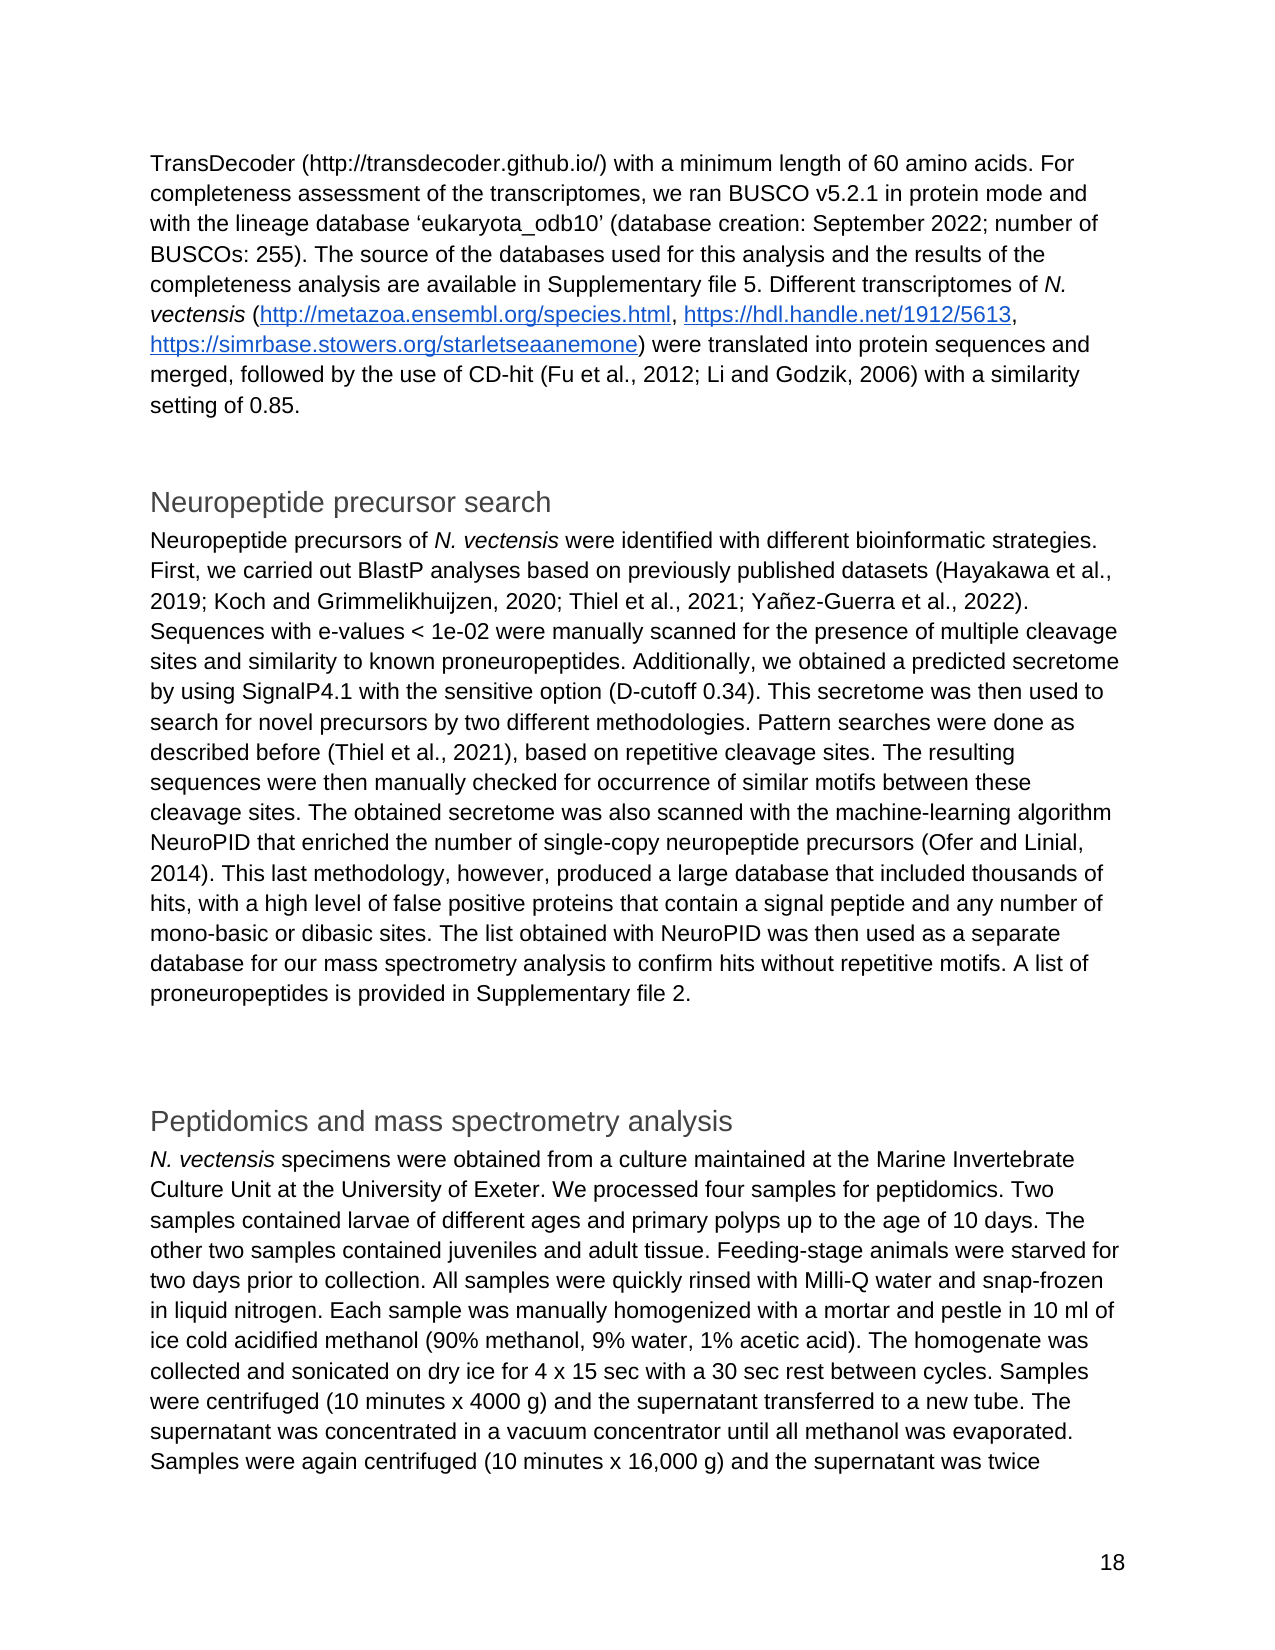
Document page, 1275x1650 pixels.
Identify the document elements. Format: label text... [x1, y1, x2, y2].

subtitle Peptidomics and mass spectrometry analysis [150, 1104, 1125, 1138]
text N. vectensis specimens were obtained from a culture maintained at the Marine Invertebrate Culture Unit at the University of Exeter. We processed four samples for peptidomics. Two samples contained larvae of different ages and primary polyps up to the age of 10 days. The other two samples contained juveniles and adult tissue. Feeding-stage animals were starved for two days prior to collection. All samples were quickly rinsed with Milli-Q water and snap-frozen in liquid nitrogen. Each sample was manually homogenized with a mortar and pestle in 10 ml of ice cold acidified methanol (90% methanol, 9% water, 1% acetic acid). The homogenate was collected and sonicated on dry ice for 4 x 15 sec with a 30 sec rest between cycles. Samples were centrifuged (10 minutes x 4000 g) and the supernatant transferred to a new tube. The supernatant was concentrated in a vacuum concentrator until all methanol was evaporated. Samples were again centrifuged (10 minutes x 16,000 g) and the supernatant was twice [150, 1146, 1125, 1475]
text TransDecoder (http://transdecoder.github.io/) with a minimum length of 60 amino acids. For completeness assessment of the transcriptomes, we ran BUSCO v5.2.1 in protein mode and with the lineage database ‘eukaryota_odb10’ (database creation: September 2022; number of BUSCOs: 255). The source of the databases used for this analysis and the results of the completeness analysis are available in Supplementary file 5. Different transcriptomes of N. vectensis (http://metazoa.ensembl.org/species.html, https://hdl.handle.net/1912/5613, https://simrbase.stowers.org/starletseaanemone) were translated into protein sequences and merged, followed by the use of CD-hit (Fu et al., 2012; Li and Godzik, 2006) with a similarity setting of 0.85. [150, 150, 1125, 418]
text Neuropeptide precursors of N. vectensis were identified with different bioinformatic strategies. First, we carried out BlastP analyses based on previously published datasets (Hayakawa et al., 2019; Koch and Grimmelikhuijzen, 2020; Thiel et al., 2021; Yañez-Guerra et al., 2022). Sequences with e-values < 1e-02 were manually scanned for the presence of multiple cleavage sites and similarity to known proneuropeptides. Additionally, we obtained a predicted secretome by using SignalP4.1 with the sensitive option (D-cutoff 0.34). This secretome was then used to search for novel precursors by two different methodologies. Pattern searches were done as described before (Thiel et al., 2021), based on repetitive cleavage sites. The resulting sequences were then manually checked for occurrence of similar motifs between these cleavage sites. The obtained secretome was also scanned with the machine-learning algorithm NeuroPID that enriched the number of single-copy neuropeptide precursors (Ofer and Linial, 2014). This last methodology, however, produced a large database that included thousands of hits, with a high level of false positive proteins that contain a signal peptide and any number of mono-basic or dibasic sites. The list obtained with NeuroPID was then used as a separate database for our mass spectrometry analysis to confirm hits without repetitive motifs. A list of proneuropeptides is provided in Supplementary file 2. [150, 527, 1125, 1007]
subtitle Neuropeptide precursor search [150, 485, 1125, 519]
